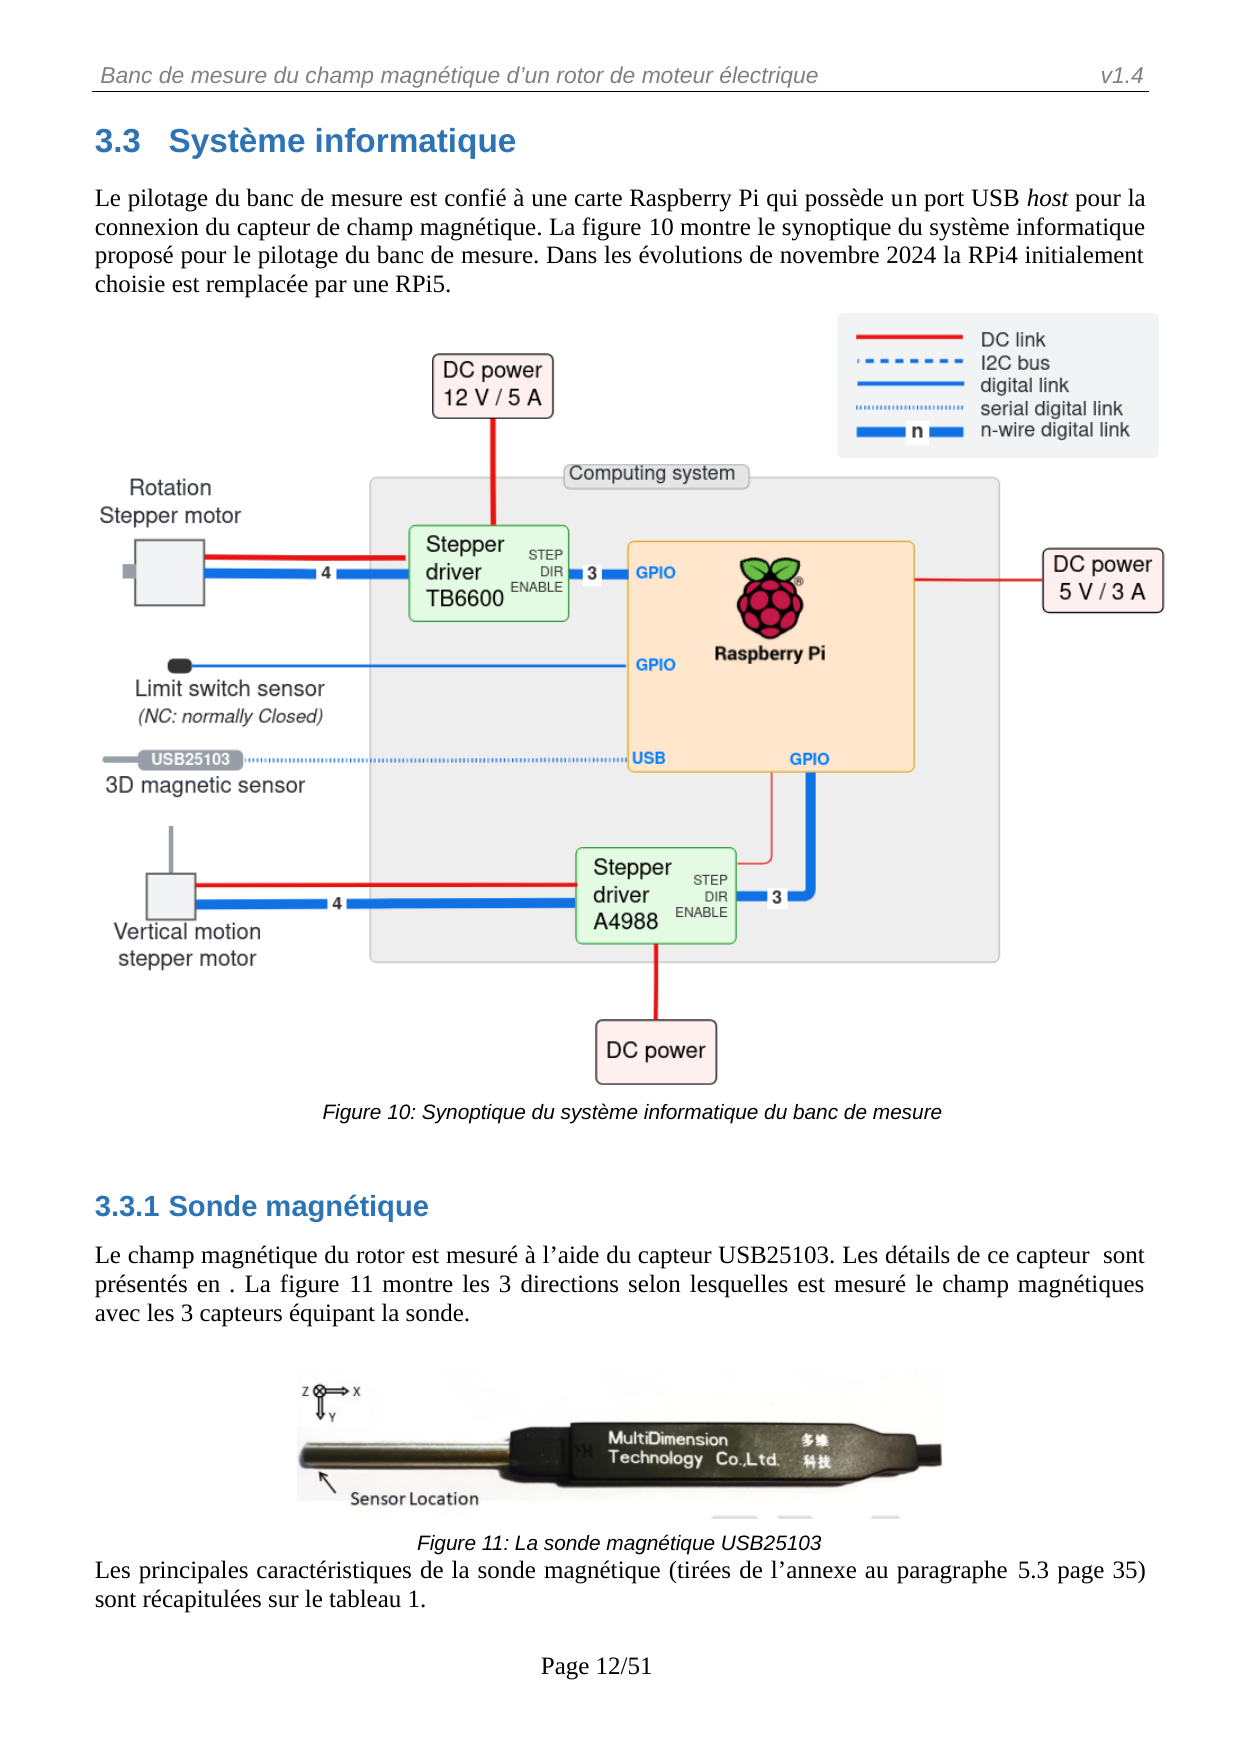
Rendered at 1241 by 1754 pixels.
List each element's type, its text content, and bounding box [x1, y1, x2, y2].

subtitle Système informatique [94, 121, 1146, 159]
text Figure 10: Synoptique du système informatique du banc de mesure [94, 1100, 1172, 1124]
subtitle Sonde magnétique [94, 1189, 1146, 1223]
text Figure 11: La sonde magnétique USB25103 [297, 1531, 943, 1555]
text Le pilotage du banc de mesure est confié à une carte Raspberry Pi qui possède un port USB host pour la connexion du capteur de champ magnétique. La figure 10 montre le synoptique du système informatique proposé pour le pilotage du banc de mesure. Dans les évolutions de novembre 2024 la RPi4 initialement choisie est remplacée par une RPi5. [94, 183, 1146, 298]
picture [98, 310, 1168, 1088]
text Le champ magnétique du rotor est mesuré à l’aide du capteur USB25103. Les détails de ce capteur sont présentés en . La figure 11 montre les 3 directions selon lesquelles est mesuré le champ magnétiques avec les 3 capteurs équipant la sonde. [94, 1241, 1146, 1327]
picture [296, 1368, 944, 1519]
text Les principales caractéristiques de la sonde magnétique (tirées de l’annexe au paragraphe 5.3 page 35) sont récapitulées sur le tableau 1. [94, 1555, 1146, 1613]
